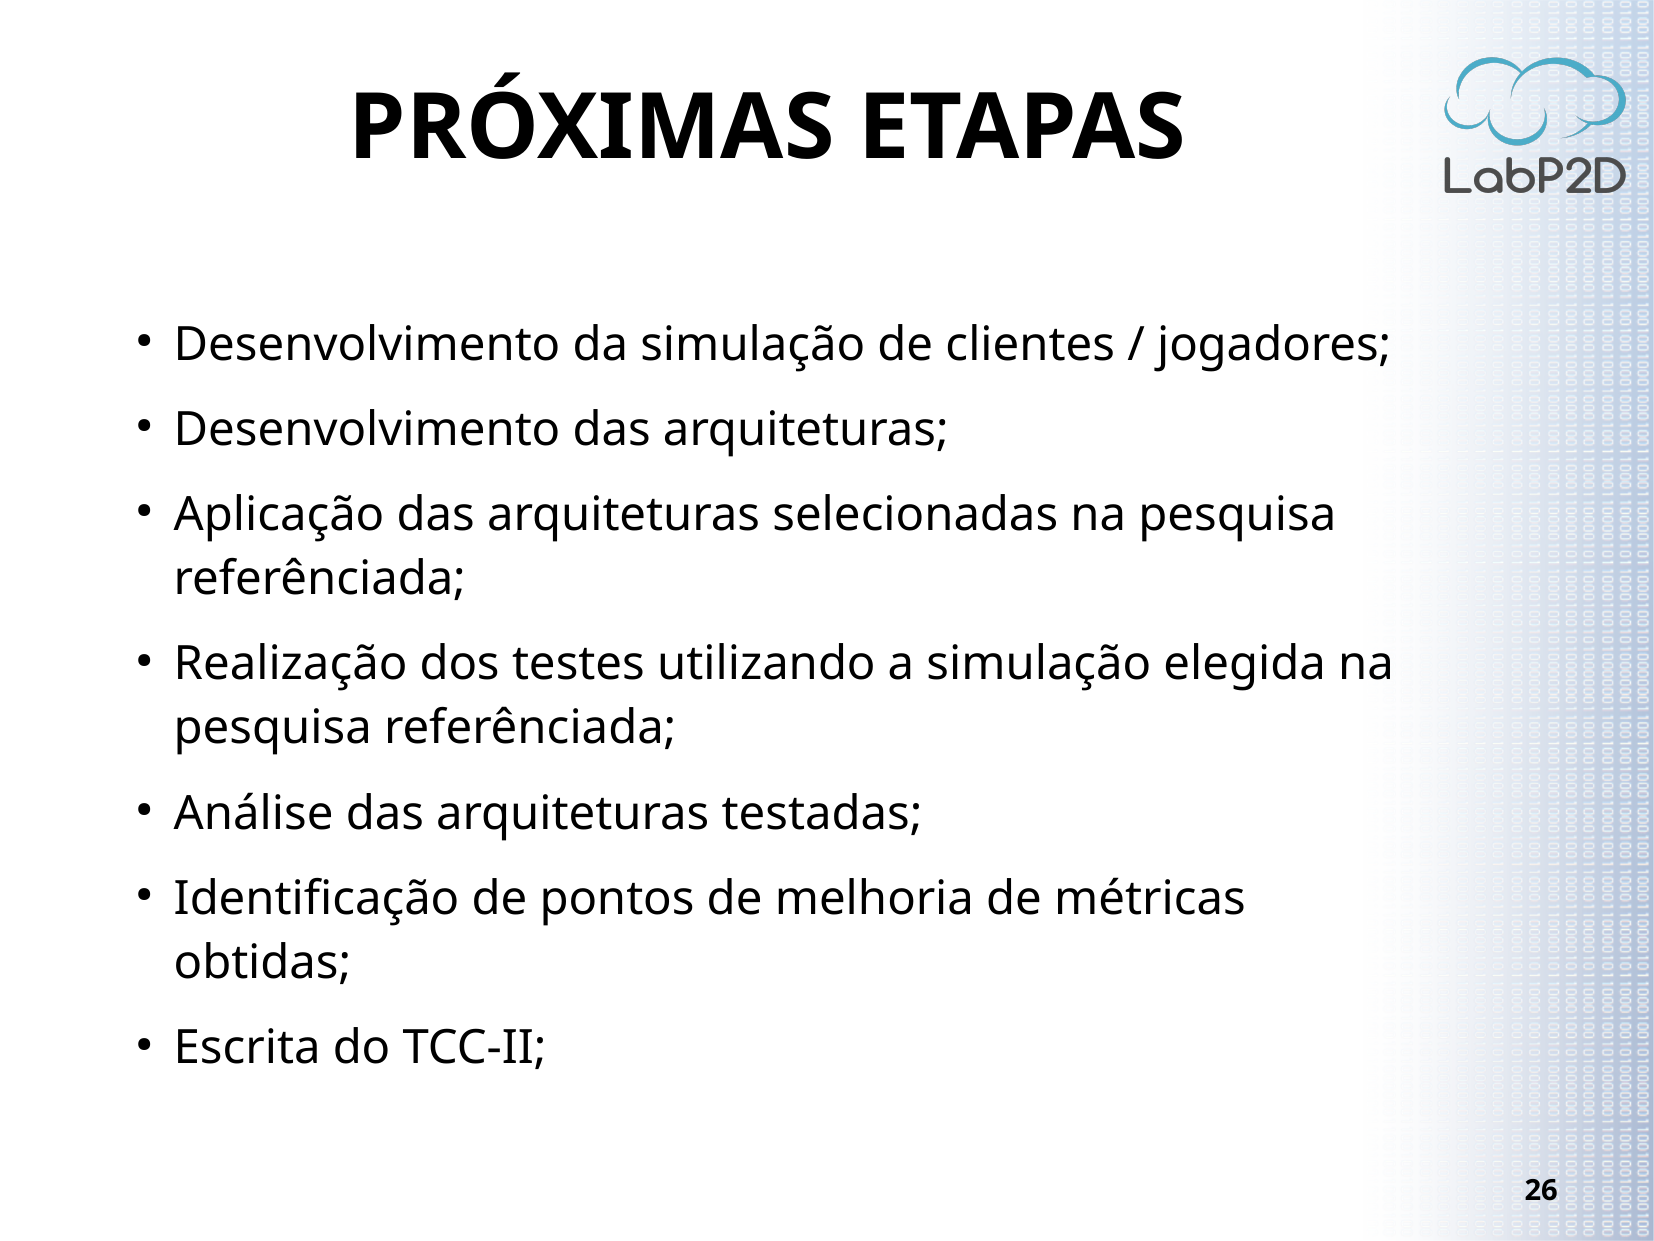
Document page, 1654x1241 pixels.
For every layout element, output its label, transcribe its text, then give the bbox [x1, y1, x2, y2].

title PRÓXIMAS ETAPAS [82, 19, 1453, 227]
picture [1360, 1, 1654, 1240]
list Desenvolvimento da simulação de clientes / jogadores; Desenvolvimento das arquiteturas; Aplicação das arquiteturas selecionadas na pesquisa referênciada; Realização dos testes utilizando a simulação elegida na pesquisa referênciada; Análise das arquiteturas testadas; Identificação de pontos de melhoria de métricas obtidas; Escrita do TCC-II; [123, 271, 1406, 1116]
